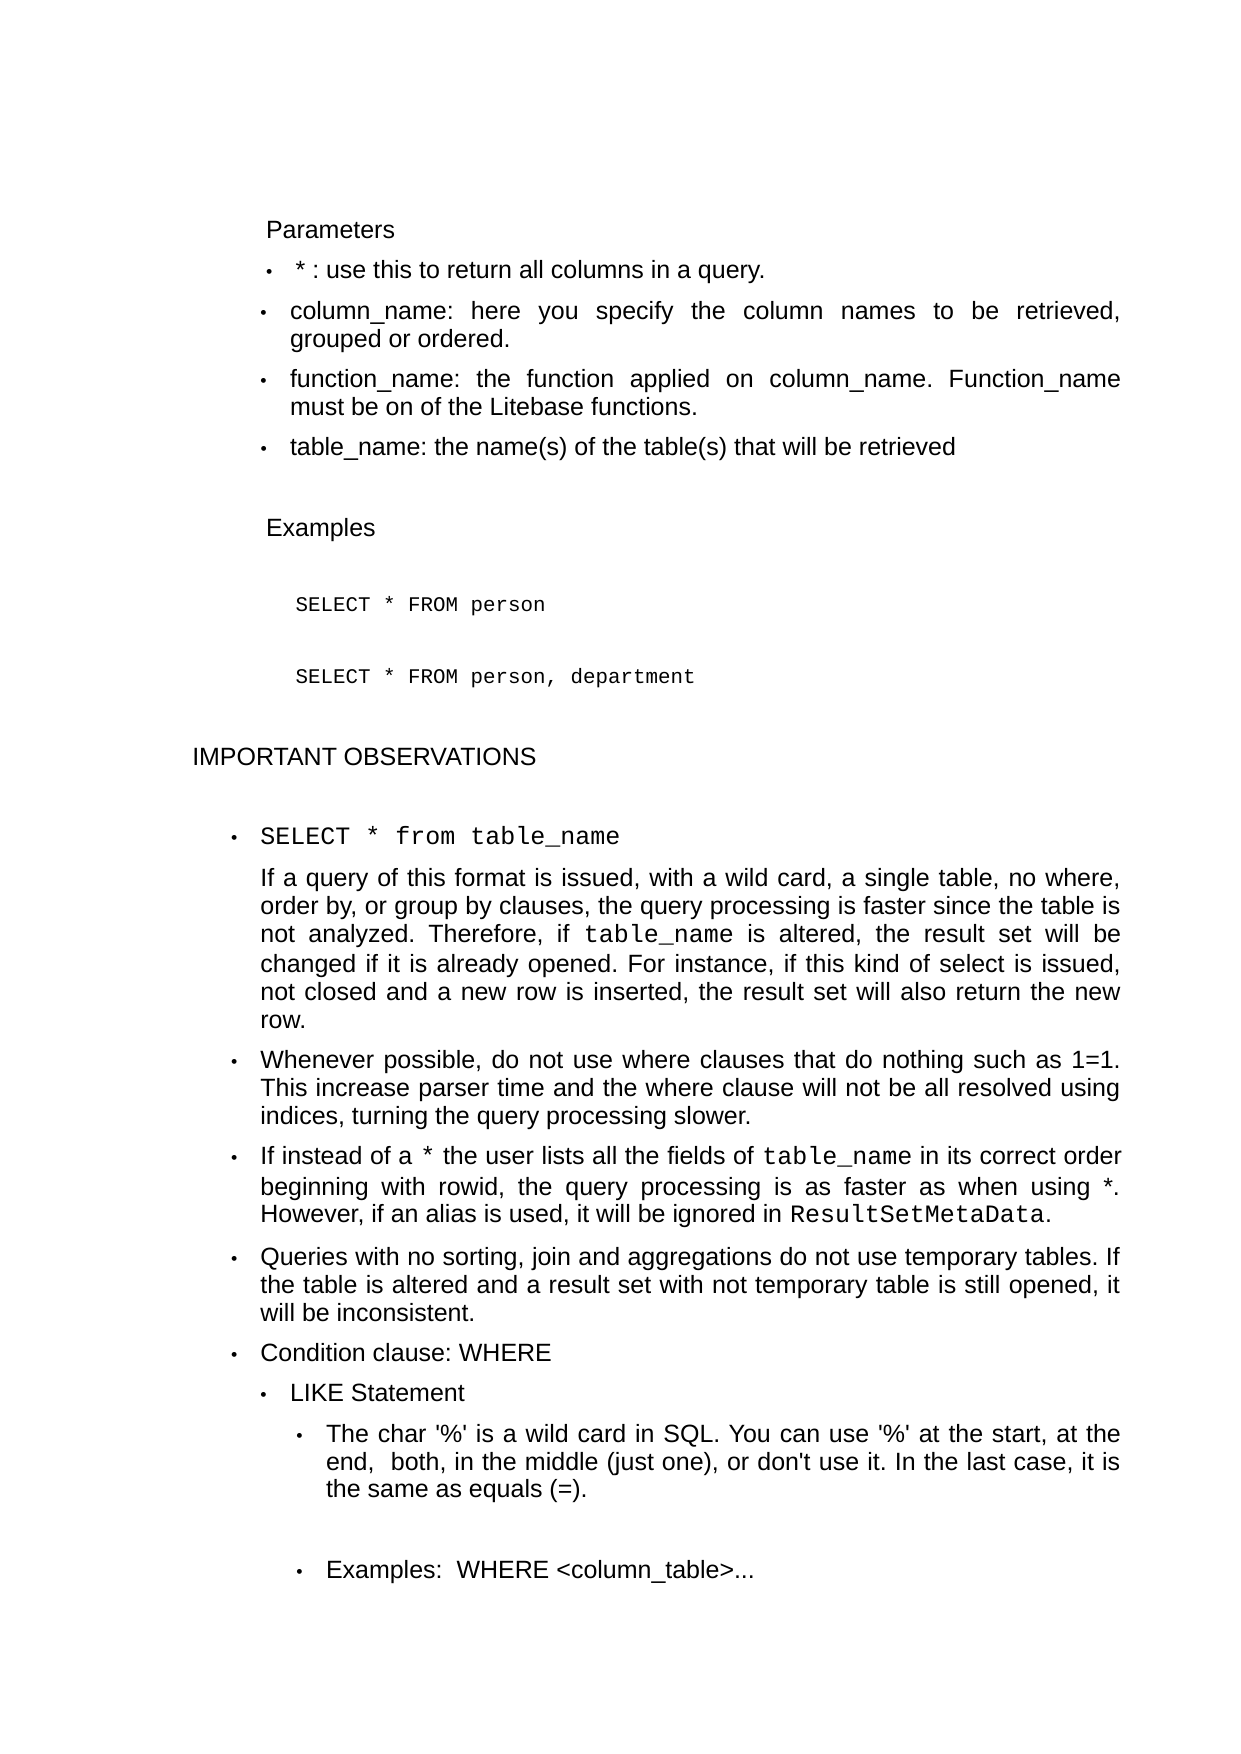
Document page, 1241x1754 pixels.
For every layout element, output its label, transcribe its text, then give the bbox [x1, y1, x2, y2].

list Parameters [236, 216, 1122, 244]
list If instead of a * the user lists all the fields of table_name in its correct order beginning with rowid, the query processing is as faster as when using *. However, if an alias is used, it will be ignored in ResultSetMetaData. [231, 1142, 1122, 1230]
list Examples: WHERE <column_table>... [296, 1556, 1122, 1584]
list Examples [236, 513, 1122, 541]
list If a query of this format is issued, with a wild card, a single table, no where, order by, or group by clauses, the query processing is faster since the table is not analyzed. Therefore, if table_name is altered, the result set will be changed if it is already opened. For instance, if this kind of select is issued, not closed and a new row is inserted, the result set will also return the new row. [231, 864, 1122, 1034]
text IMPORTANT OBSERVATIONS [118, 743, 1122, 771]
list Condition clause: WHERE [231, 1339, 1122, 1367]
list table_name: the name(s) of the table(s) that will be retrieved [260, 433, 1122, 461]
list The char '%' is a wild card in SQL. You can use '%' at the start, at the end, both, in the middle (just one), or don't use it. In the last case, it is the same as equals (=). [296, 1419, 1122, 1503]
list * : use this to return all columns in a query. [266, 256, 1122, 284]
list SELECT * from table_name [231, 823, 1122, 852]
list SELECT * FROM person, department [266, 666, 1122, 690]
list SELECT * FROM person [266, 594, 1122, 618]
list function_name: the function applied on column_name. Function_name must be on of the Litebase functions. [260, 365, 1122, 421]
list LIKE Statement [260, 1379, 1122, 1407]
list Whenever possible, do not use where clauses that do nothing such as 1=1. This increase parser time and the where clause will not be all resolved using indices, turning the query processing slower. [231, 1046, 1122, 1130]
list column_name: here you specify the column names to be retrieved, grouped or ordered. [260, 296, 1122, 352]
list Queries with no sorting, join and aggregations do not use temporary tables. If the table is altered and a result set with not temporary table is still opened, it will be inconsistent. [231, 1243, 1122, 1326]
